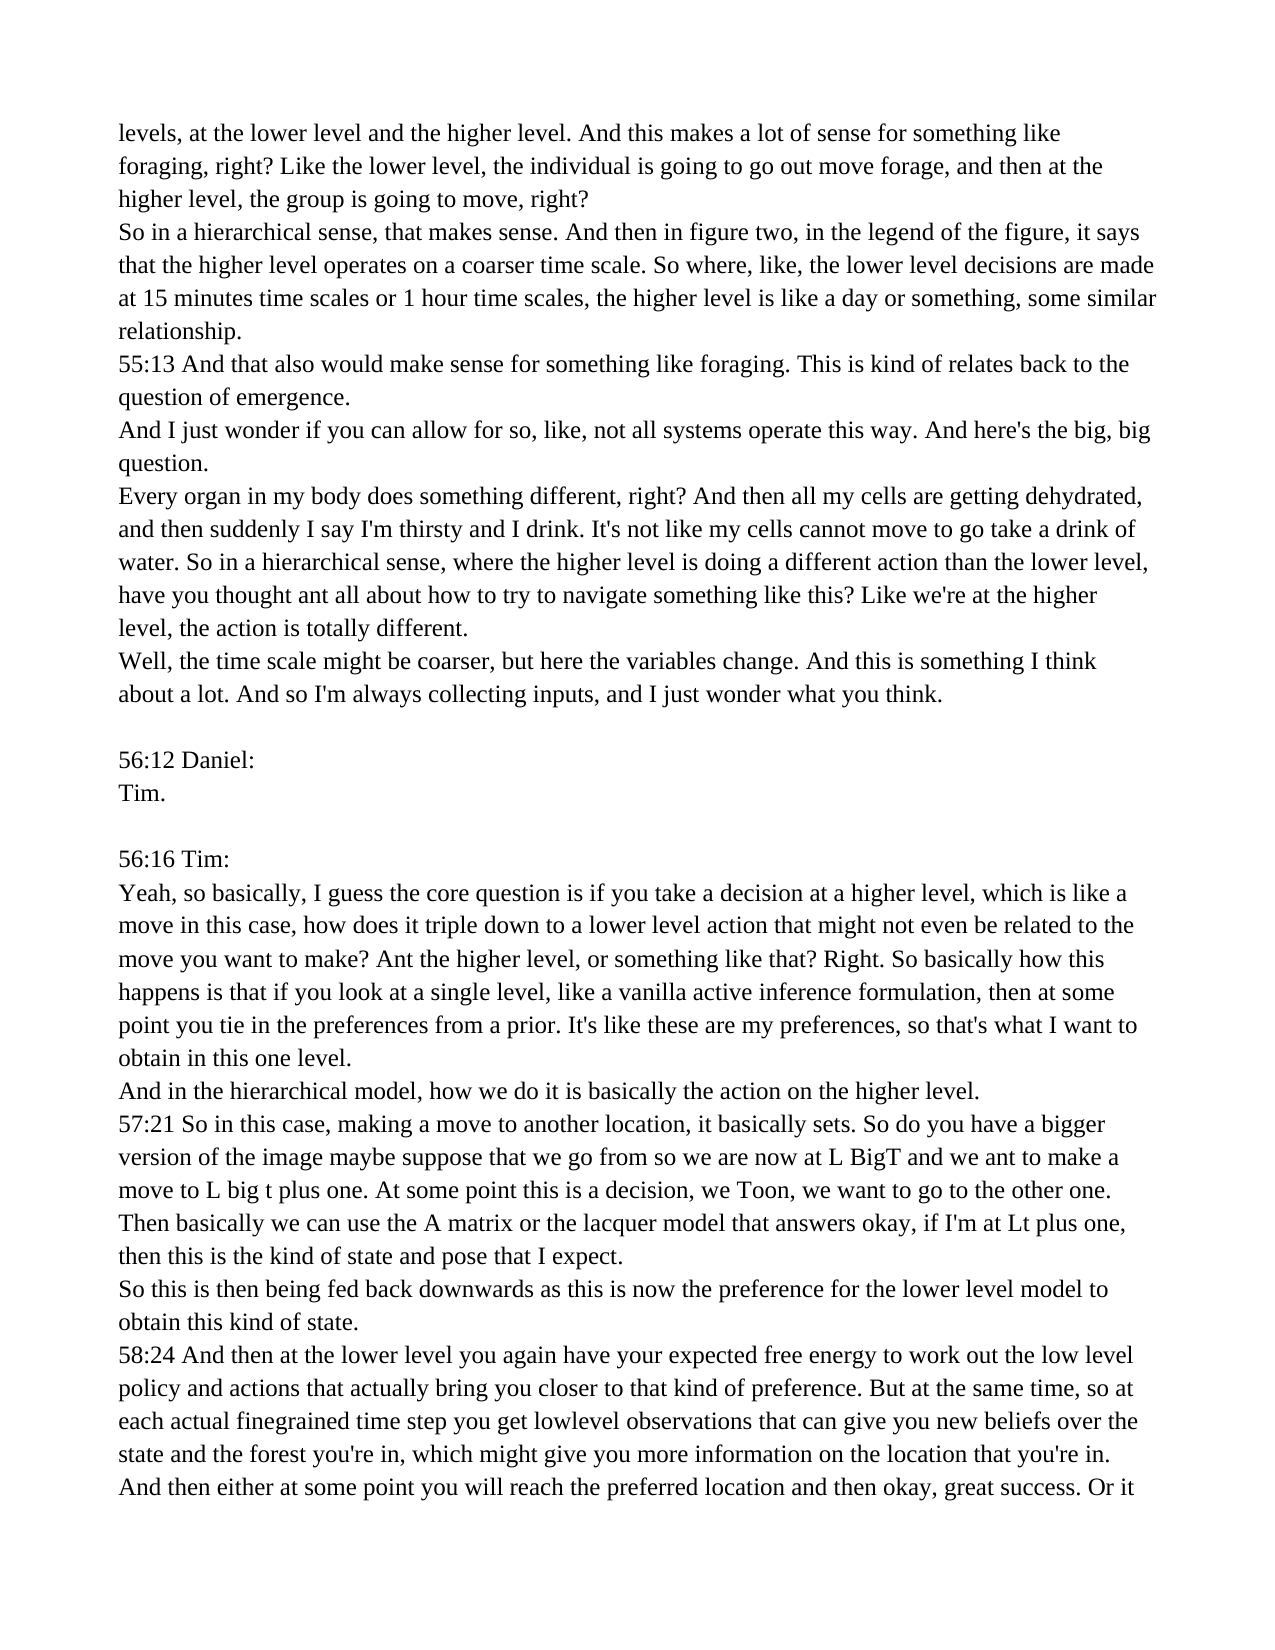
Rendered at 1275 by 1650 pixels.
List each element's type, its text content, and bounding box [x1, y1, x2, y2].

text And I just wonder if you can allow for so, like, not all systems operate this way. And here's the big, big question. [118, 415, 1157, 477]
text 56:12 Daniel: [118, 746, 1157, 774]
text Yeah, so basically, I guess the core question is if you take a decision at a higher level, which is like a move in this case, how does it triple down to a lower level action that might not even be related to the move you want to make? Ant the higher level, or something like that? Right. So basically how this happens is that if you look at a single level, like a vanilla active inference formulation, then at some point you tie in the preferences from a prior. It's like these are my preferences, so that's what I want to obtain in this one level. [118, 878, 1157, 1071]
text Tim. [118, 778, 1157, 807]
text So this is then being fed back downwards as this is now the preference for the lower level model to obtain this kind of state. [118, 1274, 1157, 1336]
text 58:24 And then at the lower level you again have your expected free energy to work out the low level policy and actions that actually bring you closer to that kind of preference. But at the same time, so at each actual finegrained time step you get lowlevel observations that can give you new beliefs over the state and the forest you're in, which might give you more information on the location that you're in. And then either at some point you will reach the preferred location and then okay, great success. Or it [118, 1340, 1157, 1501]
text And in the hierarchical model, how we do it is basically the action on the higher level. [118, 1076, 1157, 1104]
text 56:16 Tim: [118, 844, 1157, 873]
text Well, the time scale might be coarser, but here the variables change. And this is something I think about a lot. And so I'm always collecting inputs, and I just wonder what you think. [118, 646, 1157, 708]
text 57:21 So in this case, making a move to another location, it basically sets. So do you have a bigger version of the image maybe suppose that we go from so we are now at L BigT and we ant to make a move to L big t plus one. At some point this is a decision, we Toon, we want to go to the other one. Then basically we can use the A matrix or the lacquer model that answers okay, if I'm at Lt plus one, then this is the kind of state and pose that I expect. [118, 1109, 1157, 1269]
text Every organ in my body does something different, right? And then all my cells are getting dehydrated, and then suddenly I say I'm thirsty and I drink. It's not like my cells cannot move to go take a drink of water. So in a hierarchical sense, where the higher level is doing a different action than the lower level, have you thought ant all about how to try to navigate something like this? Like we're at the higher level, the action is totally different. [118, 481, 1157, 642]
text 55:13 And that also would make sense for something like foraging. This is kind of relates back to the question of emergence. [118, 349, 1157, 411]
text levels, at the lower level and the higher level. And this makes a lot of sense for something like foraging, right? Like the lower level, the individual is going to go out move forage, and then at the higher level, the group is going to move, right? [118, 118, 1157, 213]
text So in a hierarchical sense, that makes sense. And then in figure two, in the legend of the figure, it says that the higher level operates on a coarser time scale. So where, like, the lower level decisions are made at 15 minutes time scales or 1 hour time scales, the higher level is like a day or something, some similar relationship. [118, 217, 1157, 345]
